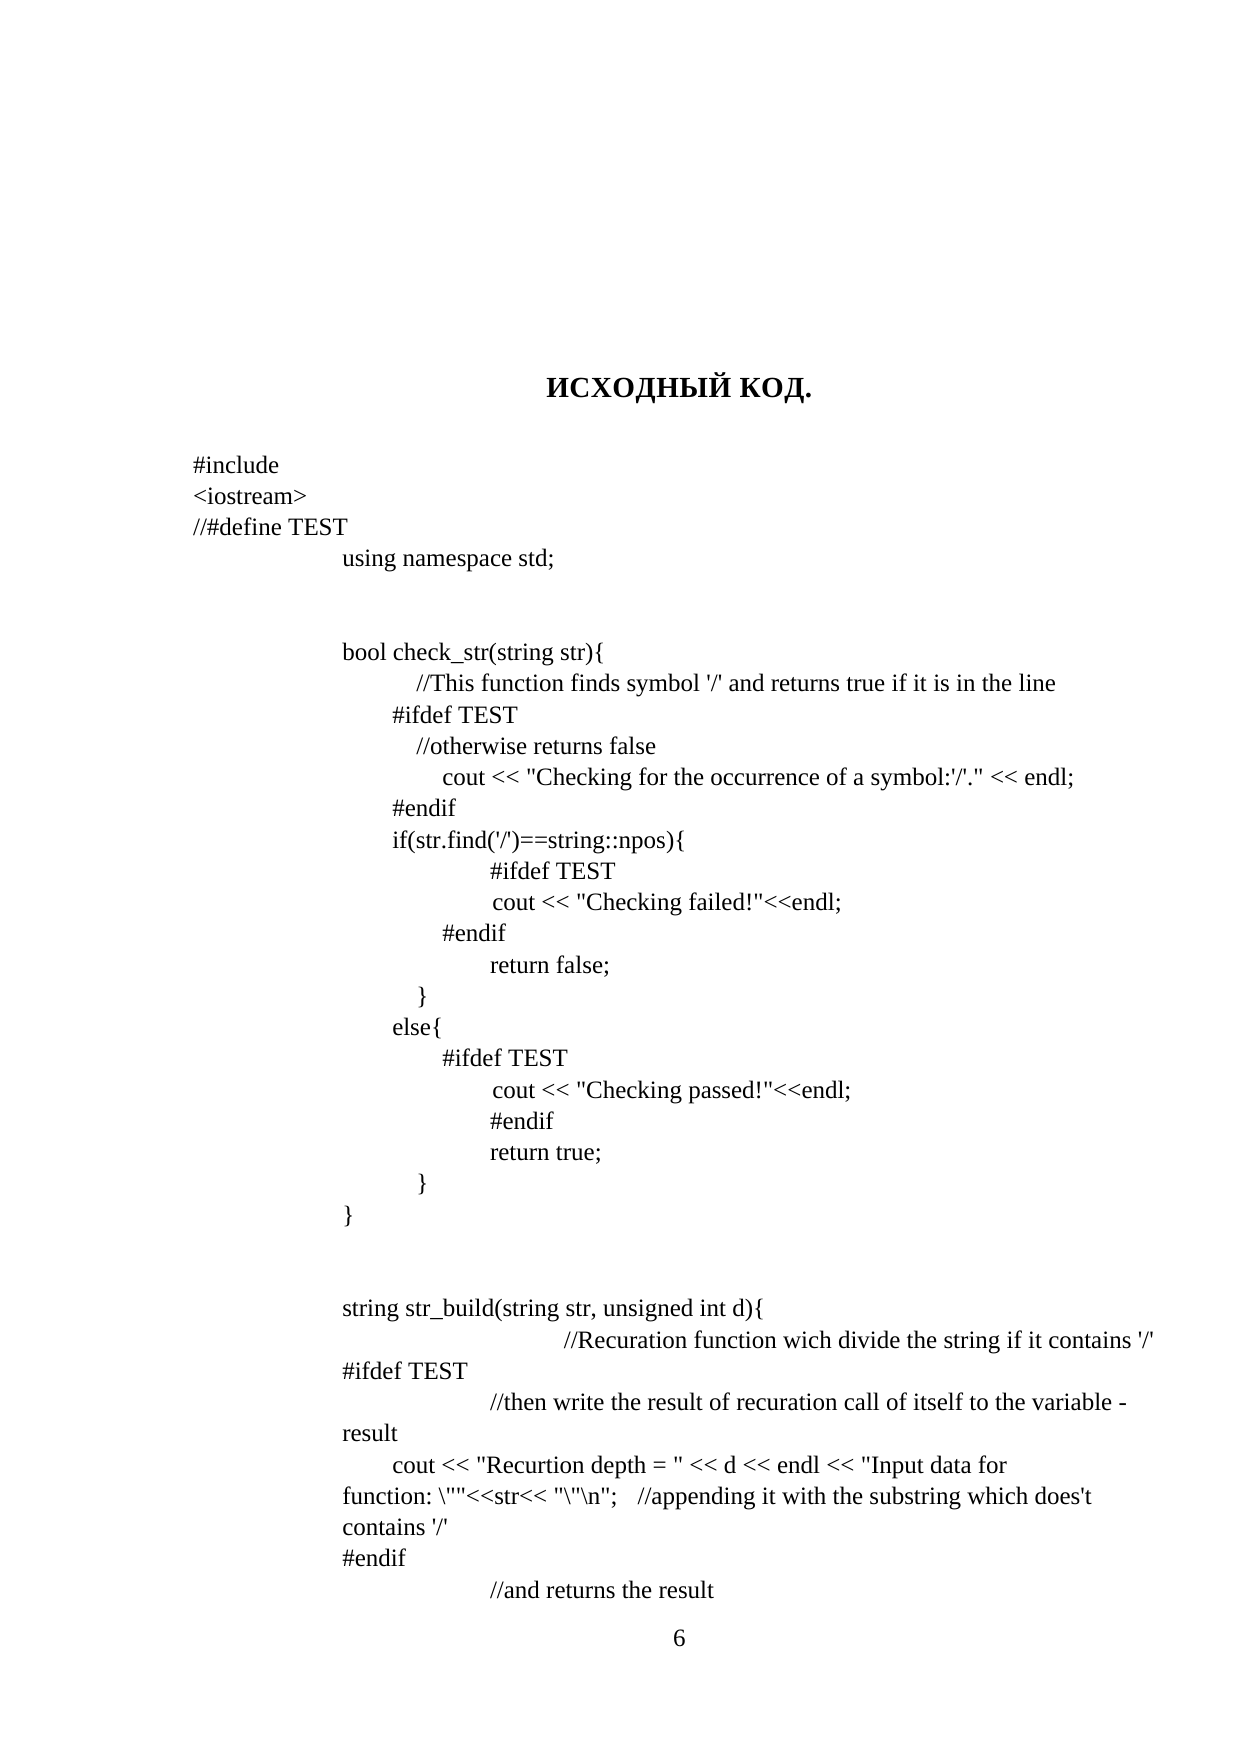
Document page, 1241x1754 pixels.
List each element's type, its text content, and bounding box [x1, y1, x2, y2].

table_cell [177, 760, 326, 791]
table_cell //#define TEST [177, 510, 792, 541]
table_cell [177, 1041, 326, 1072]
table_cell #endif //and returns the result [326, 1541, 1184, 1603]
table_cell [177, 916, 326, 947]
table_cell #ifdef TEST //then write the result of recuration call of itself to the variable - result [326, 1354, 1184, 1447]
table_cell bool check_str(string str){ //This function finds symbol '/' and returns true if it is in the line [326, 635, 1184, 697]
table_cell cout << "Checking failed!"<<endl; [326, 885, 1184, 916]
text Исходный код. [177, 370, 1181, 403]
table_cell [177, 885, 326, 916]
table_cell [177, 822, 326, 853]
table_cell return false; [326, 947, 1184, 978]
table_cell } [326, 1166, 1184, 1197]
table_cell [326, 1229, 1184, 1291]
table_cell [792, 510, 1184, 541]
table_cell return true; [326, 1135, 1184, 1166]
table_cell } [326, 979, 1184, 1010]
table_cell [177, 1229, 326, 1291]
table_cell [177, 1135, 326, 1166]
table_cell [177, 791, 326, 822]
table_cell [177, 854, 326, 885]
table_cell #ifdef TEST [326, 854, 1184, 885]
table_header [177, 420, 326, 447]
table_cell #endif [326, 1104, 1184, 1135]
table_cell [177, 1166, 326, 1197]
table_cell [177, 1541, 326, 1603]
table_cell [177, 1197, 326, 1228]
table_cell [326, 447, 792, 510]
table_cell [177, 697, 326, 760]
table_cell [177, 947, 326, 978]
table_cell else{ [326, 1010, 1184, 1041]
table_cell #ifdef TEST [326, 1041, 1184, 1072]
table_cell #include <iostream> [177, 447, 326, 510]
table_cell [177, 541, 326, 572]
table_cell [177, 1354, 326, 1447]
table_cell #ifdef TEST //otherwise returns false [326, 697, 1184, 760]
table_cell [177, 1072, 326, 1103]
table_cell [326, 572, 1184, 635]
table_cell [177, 1104, 326, 1135]
table_cell [177, 572, 326, 635]
table_cell [177, 979, 326, 1010]
table_cell [792, 447, 1184, 510]
table_cell #endif [326, 916, 1184, 947]
table_header [792, 420, 1184, 447]
table_cell using namespace std; [326, 541, 1184, 572]
table_header [326, 420, 792, 447]
table_cell [177, 1291, 326, 1353]
table_cell [177, 1010, 326, 1041]
table_cell cout << "Checking for the occurrence of a symbol:'/'." << endl; [326, 760, 1184, 791]
table_cell if(str.find('/')==string::npos){ [326, 822, 1184, 853]
table_cell [177, 1447, 326, 1541]
table_cell cout << "Recurtion depth = " << d << endl << "Input data for function: \""<<str<< "\"\n"; //appending it with the substring which does't contains '/' [326, 1447, 1184, 1541]
table_cell [177, 635, 326, 697]
table_cell string str_build(string str, unsigned int d){ //Recuration function wich divide the string if it contains '/' [326, 1291, 1184, 1353]
table_cell } [326, 1197, 1184, 1228]
table_cell #endif [326, 791, 1184, 822]
table_cell cout << "Checking passed!"<<endl; [326, 1072, 1184, 1103]
